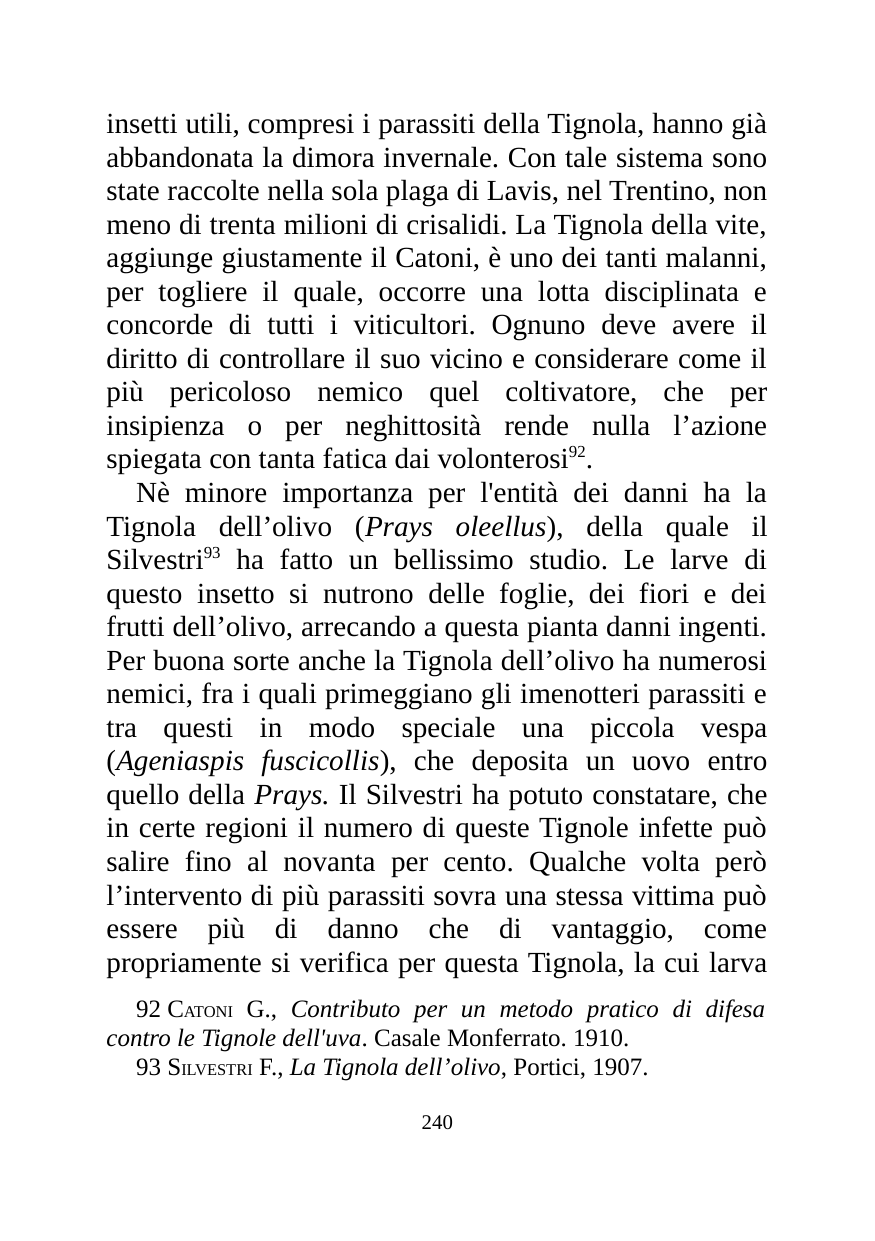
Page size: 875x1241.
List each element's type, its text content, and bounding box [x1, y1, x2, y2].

text Nè minore importanza per l'entità dei danni ha la Tignola dell’olivo (Prays oleellus), della quale il Silvestri ha fatto un bellissimo studio. Le larve di questo insetto si nutrono delle foglie, dei fiori e dei frutti dell’olivo, arrecando a questa pianta danni ingenti. Per buona sorte anche la Tignola dell’olivo ha numerosi nemici, fra i quali primeggiano gli imenotteri parassiti e tra questi in modo speciale una piccola vespa (Ageniaspis fuscicollis), che deposita un uovo entro quello della Prays. Il Silvestri ha potuto constatare, che in certe regioni il numero di queste Tignole infette può salire fino al novanta per cento. Qualche volta però l’intervento di più parassiti sovra una stessa vittima può essere più di danno che di vantaggio, come propriamente si verifica per questa Tignola, la cui larva [106, 475, 768, 978]
text Catoni G., Contributo per un metodo pratico di difesa contro le Tignole dell'uva. Casale Monferrato. 1910. [106, 994, 768, 1052]
text Silvestri F., La Tignola dell’olivo, Portici, 1907. [106, 1052, 768, 1080]
text insetti utili, compresi i parassiti della Tignola, hanno già abbandonata la dimora invernale. Con tale sistema sono state raccolte nella sola plaga di Lavis, nel Trentino, non meno di trenta milioni di crisalidi. La Tignola della vite, aggiunge giustamente il Catoni, è uno dei tanti malanni, per togliere il quale, occorre una lotta disciplinata e concorde di tutti i viticultori. Ognuno deve avere il diritto di controllare il suo vicino e considerare come il più pericoloso nemico quel coltivatore, che per insipienza o per neghittosità rende nulla l’azione spiegata con tanta fatica dai volonterosi. [106, 106, 768, 475]
